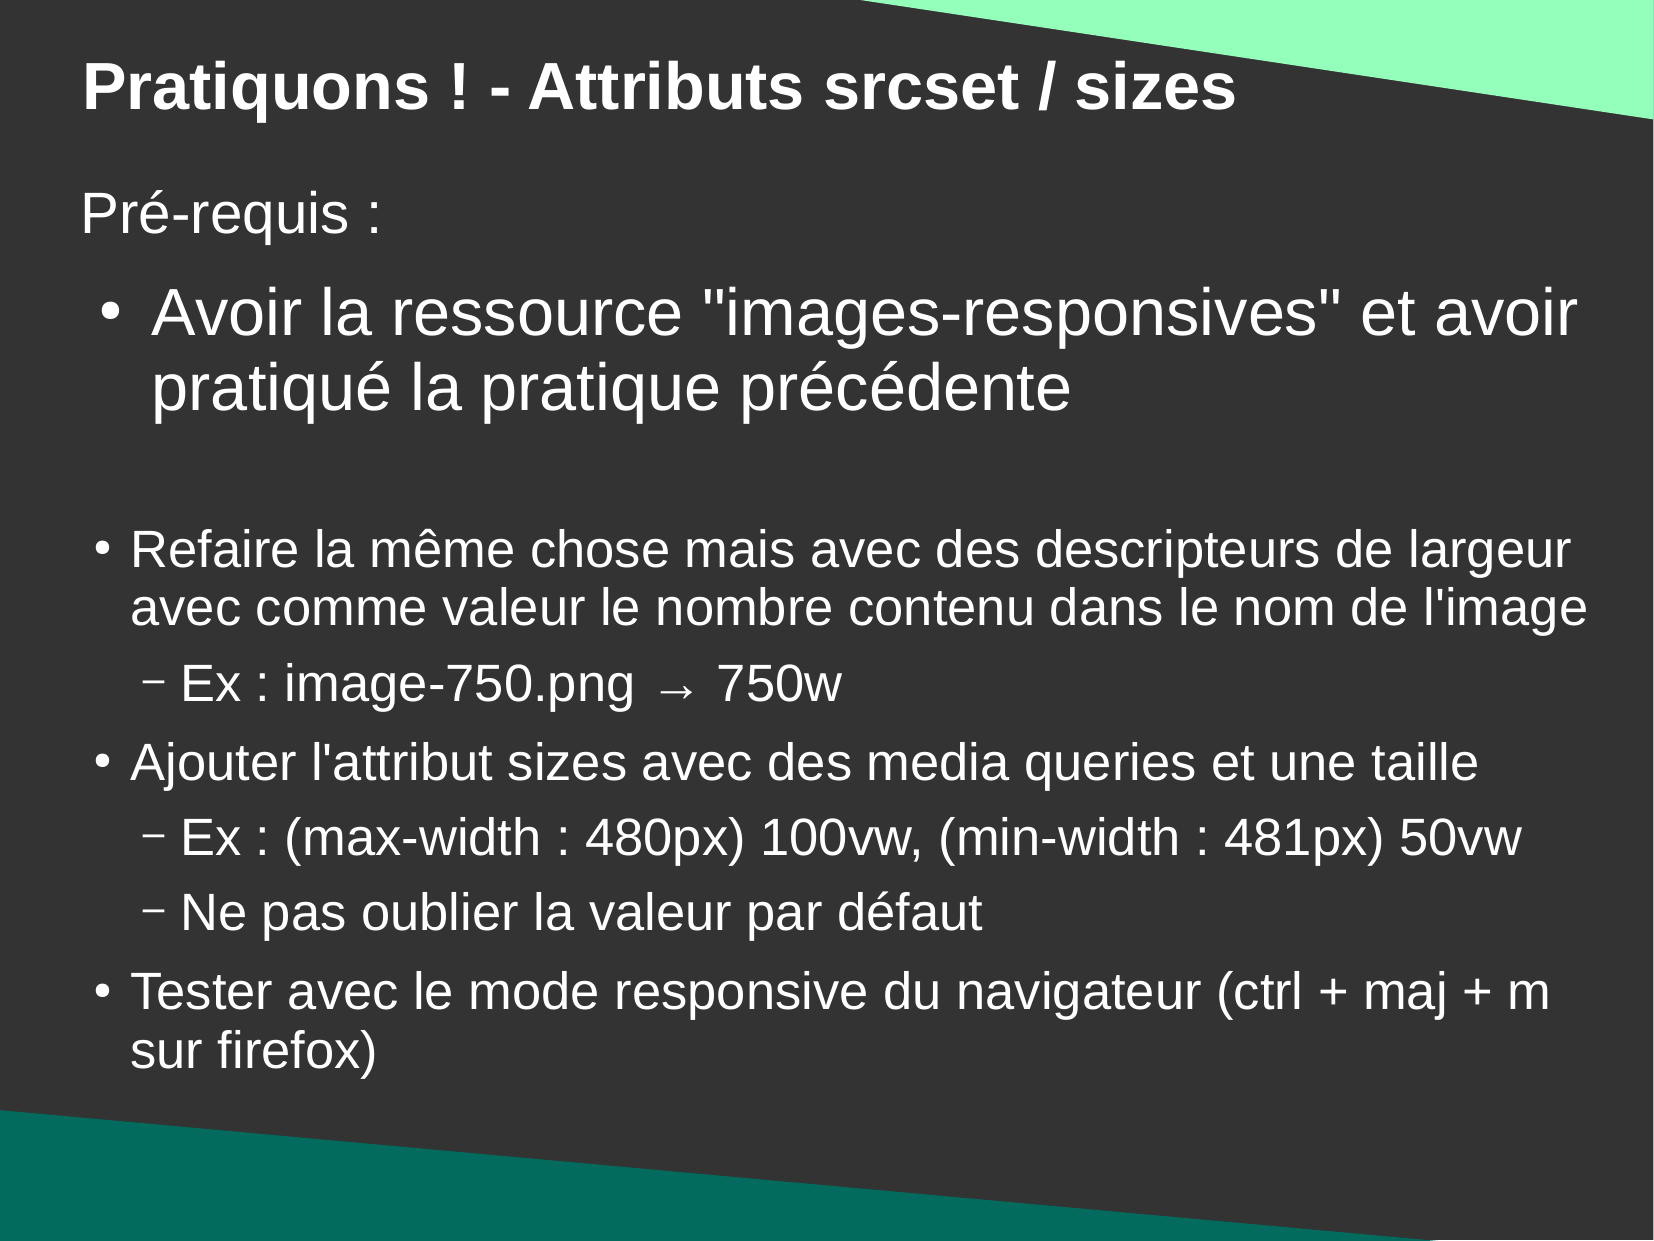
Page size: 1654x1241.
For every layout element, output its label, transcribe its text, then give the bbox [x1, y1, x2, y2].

text_box [860, 0, 1654, 120]
list Pré-requis : Avoir la ressource "images-responsives" et avoir pratiqué la pratique précédente [80, 180, 1620, 426]
list Refaire la même chose mais avec des descripteurs de largeur avec comme valeur le nombre contenu dans le nom de l'image Ex : image-750.png → 750w Ajouter l'attribut sizes avec des media queries et une taille Ex : (max-width : 480px) 100vw, (min-width : 481px) 50vw Ne pas oublier la valeur par défaut Tester avec le mode responsive du navigateur (ctrl + maj + m sur firefox) [80, 519, 1605, 1124]
title Pratiquons ! - Attributs srcset / sizes [82, 49, 1571, 152]
